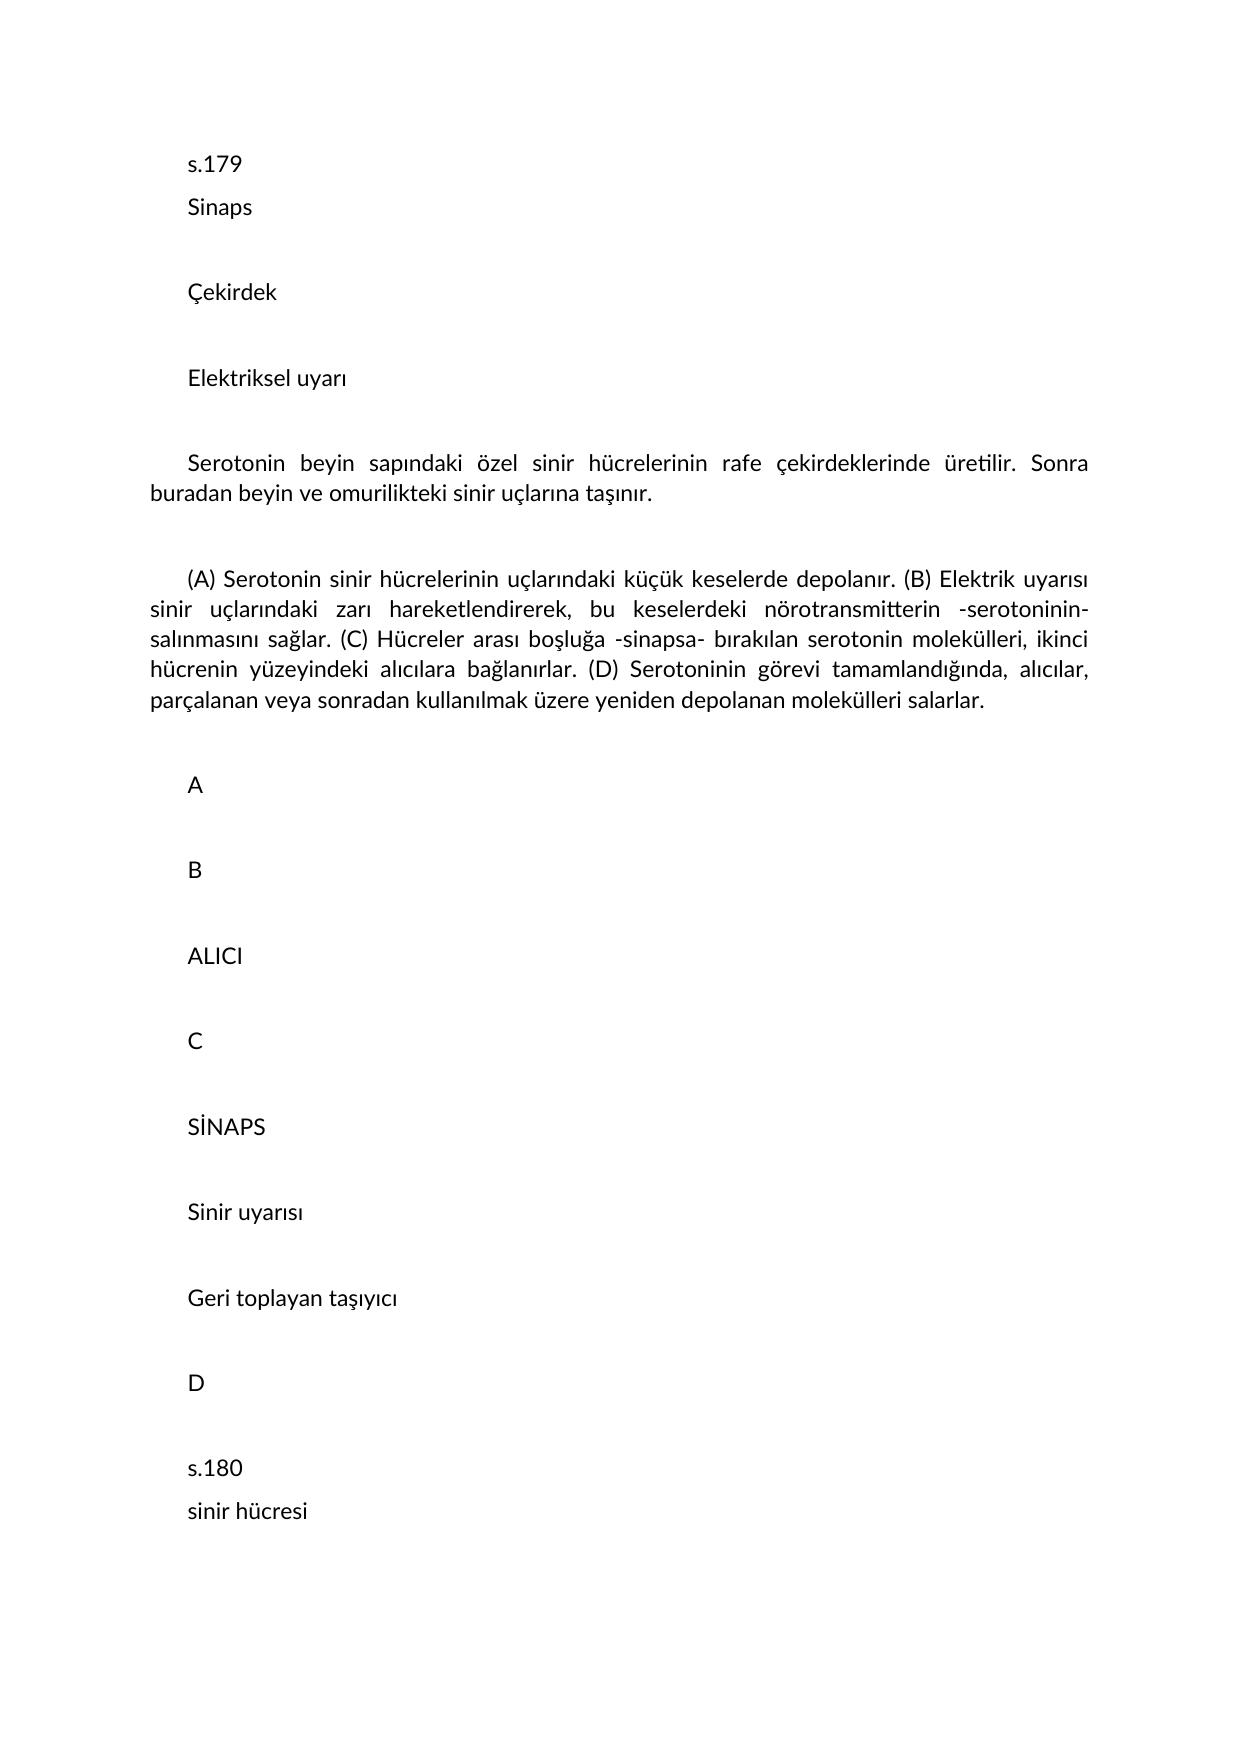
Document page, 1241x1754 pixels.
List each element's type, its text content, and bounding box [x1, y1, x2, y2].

text (A) Serotonin sinir hücrelerinin uçlarındaki küçük keselerde depolanır. (B) Elektrik uyarısı sinir uçlarındaki zarı hareketlendirerek, bu keselerdeki nörotransmitterin -serotoninin- salınmasını sağlar. (C) Hücreler arası boşluğa -sinapsa- bırakılan serotonin molekülleri, ikinci hücrenin yüzeyindeki alıcılara bağlanırlar. (D) Serotoninin görevi tamamlandığında, alıcılar, parçalanan veya sonradan kullanılmak üzere yeniden depolanan molekülleri salarlar. [150, 564, 1090, 713]
text Elektriksel uyarı [150, 363, 1090, 391]
text sinir hücresi [150, 1497, 1090, 1524]
text SİNAPS [150, 1112, 1090, 1140]
text D [150, 1369, 1090, 1396]
text Sinaps [150, 193, 1090, 220]
text ALICI [150, 942, 1090, 969]
text Geri toplayan taşıyıcı [150, 1283, 1090, 1311]
text C [150, 1027, 1090, 1054]
text Sinir uyarısı [150, 1198, 1090, 1225]
text A [150, 771, 1090, 798]
text s.179 [150, 150, 1090, 177]
text s.180 [150, 1454, 1090, 1482]
text Çekirdek [150, 278, 1090, 306]
text Serotonin beyin sapındaki özel sinir hücrelerinin rafe çekirdeklerinde üretilir. Sonra buradan beyin ve omurilikteki sinir uçlarına taşınır. [150, 449, 1090, 507]
text B [150, 856, 1090, 884]
